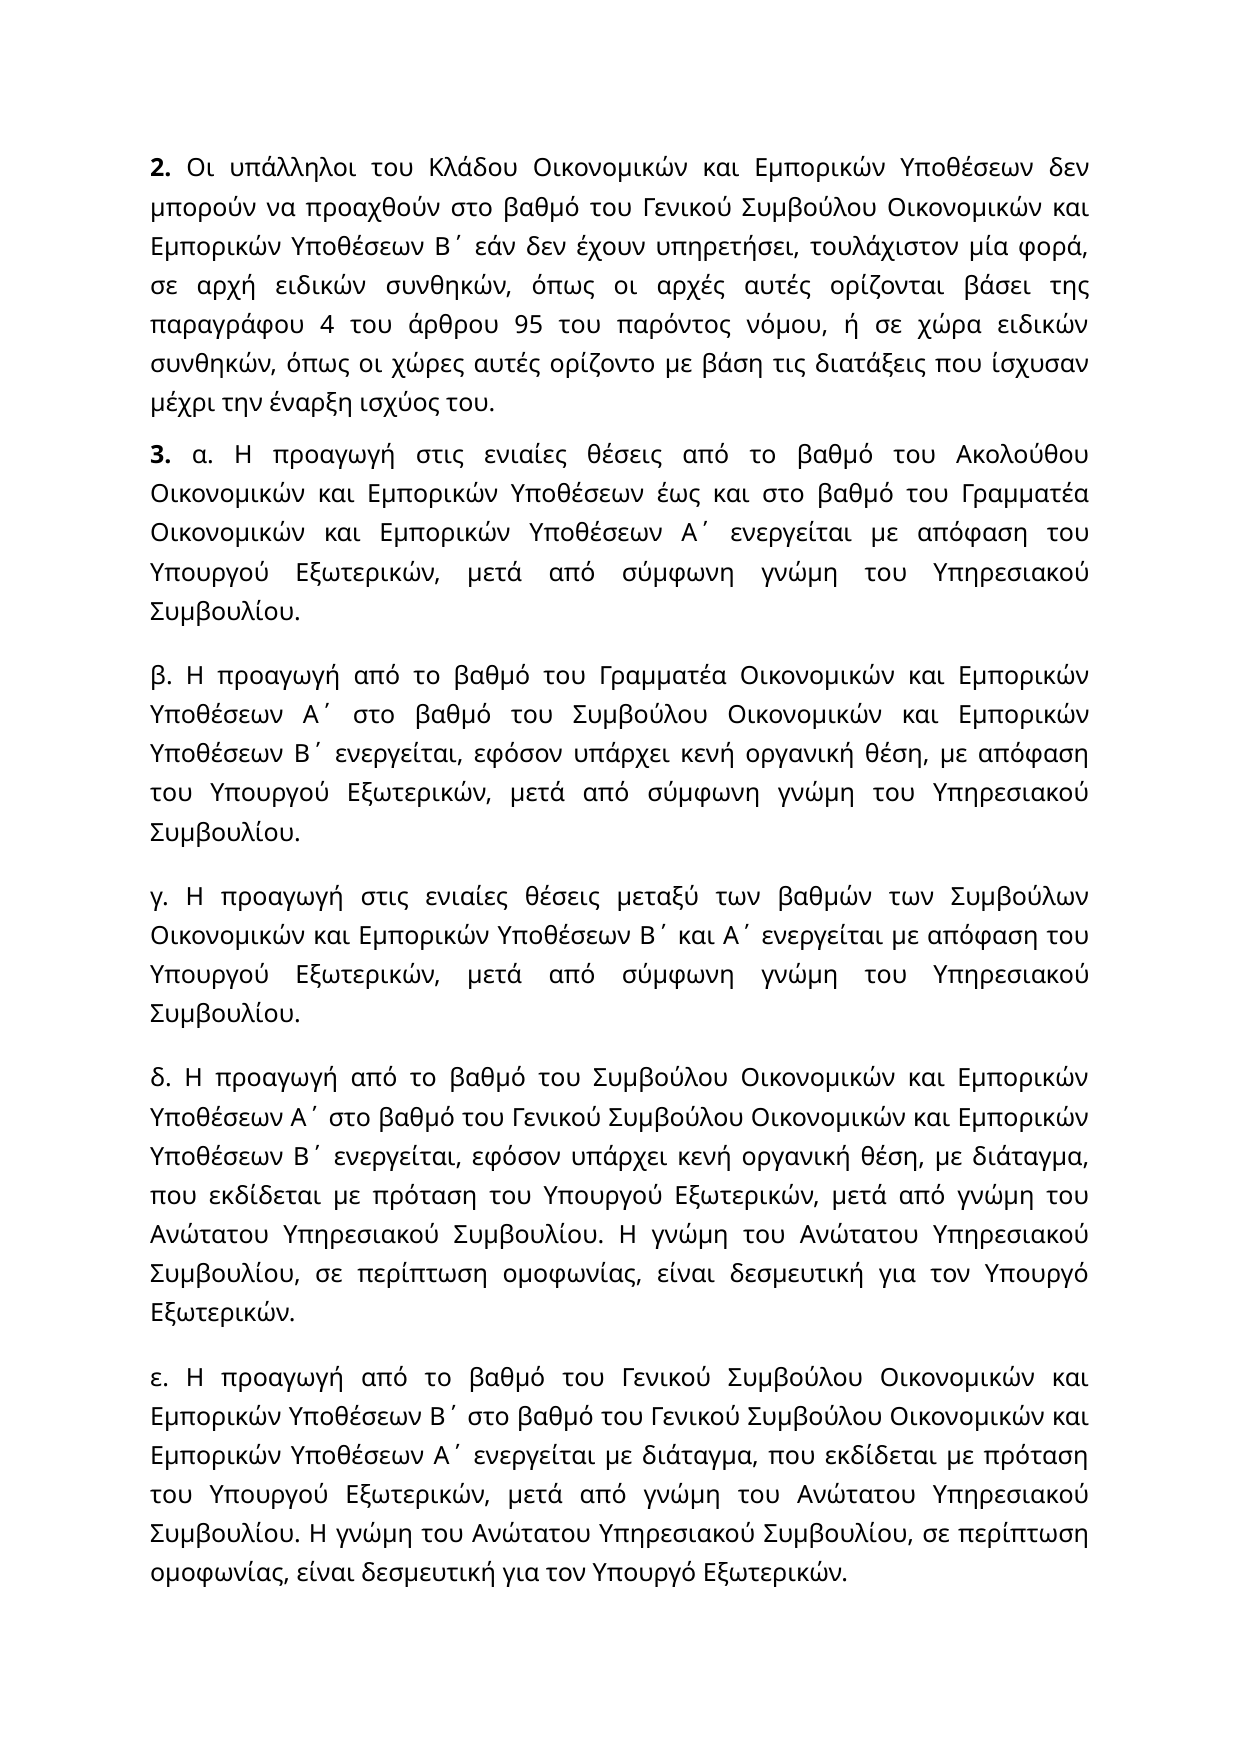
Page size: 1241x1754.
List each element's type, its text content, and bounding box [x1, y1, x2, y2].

text 3. α. Η προαγωγή στις ενιαίες θέσεις από το βαθμό του Ακολούθου Οικονομικών και Εμπορικών Υποθέσεων έως και στο βαθμό του Γραμματέα Οικονομικών και Εμπορικών Υποθέσεων Α΄ ενεργείται με απόφαση του Υπουργού Εξωτερικών, μετά από σύμφωνη γνώμη του Υπηρεσιακού Συμβουλίου. [150, 437, 1090, 627]
text 2. Οι υπάλληλοι του Κλάδου Οικονομικών και Εμπορικών Υποθέσεων δεν μπορούν να προαχθούν στο βαθμό του Γενικού Συμβούλου Οικονομικών και Εμπορικών Υποθέσεων Β΄ εάν δεν έχουν υπηρετήσει, τουλάχιστον μία φορά, σε αρχή ειδικών συνθηκών, όπως οι αρχές αυτές ορίζονται βάσει της παραγράφου 4 του άρθρου 95 του παρόντος νόμου, ή σε χώρα ειδικών συνθηκών, όπως οι χώρες αυτές ορίζοντο με βάση τις διατάξεις που ίσχυσαν μέχρι την έναρξη ισχύος του. [150, 150, 1090, 419]
text δ. Η προαγωγή από το βαθμό του Συμβούλου Οικονομικών και Εμπορικών Υποθέσεων Α΄ στο βαθμό του Γενικού Συμβούλου Οικονομικών και Εμπορικών Υποθέσεων Β΄ ενεργείται, εφόσον υπάρχει κενή οργανική θέση, με διάταγμα, που εκδίδεται με πρόταση του Υπουργού Εξωτερικών, μετά από γνώμη του Ανώτατου Υπηρεσιακού Συμβουλίου. Η γνώμη του Ανώτατου Υπηρεσιακού Συμβουλίου, σε περίπτωση ομοφωνίας, είναι δεσμευτική για τον Υπουργό Εξωτερικών. [150, 1060, 1090, 1329]
text β. Η προαγωγή από το βαθμό του Γραμματέα Οικονομικών και Εμπορικών Υποθέσεων Α΄ στο βαθμό του Συμβούλου Οικονομικών και Εμπορικών Υποθέσεων Β΄ ενεργείται, εφόσον υπάρχει κενή οργανική θέση, με απόφαση του Υπουργού Εξωτερικών, μετά από σύμφωνη γνώμη του Υπηρεσιακού Συμβουλίου. [150, 657, 1090, 848]
text ε. Η προαγωγή από το βαθμό του Γενικού Συμβούλου Οικονομικών και Εμπορικών Υποθέσεων Β΄ στο βαθμό του Γενικού Συμβούλου Οικονομικών και Εμπορικών Υποθέσεων Α΄ ενεργείται με διάταγμα, που εκδίδεται με πρόταση του Υπουργού Εξωτερικών, μετά από γνώμη του Ανώτατου Υπηρεσιακού Συμβουλίου. Η γνώμη του Ανώτατου Υπηρεσιακού Συμβουλίου, σε περίπτωση ομοφωνίας, είναι δεσμευτική για τον Υπουργό Εξωτερικών. [150, 1359, 1090, 1589]
text γ. Η προαγωγή στις ενιαίες θέσεις μεταξύ των βαθμών των Συμβούλων Οικονομικών και Εμπορικών Υποθέσεων Β΄ και Α΄ ενεργείται με απόφαση του Υπουργού Εξωτερικών, μετά από σύμφωνη γνώμη του Υπηρεσιακού Συμβουλίου. [150, 878, 1090, 1030]
